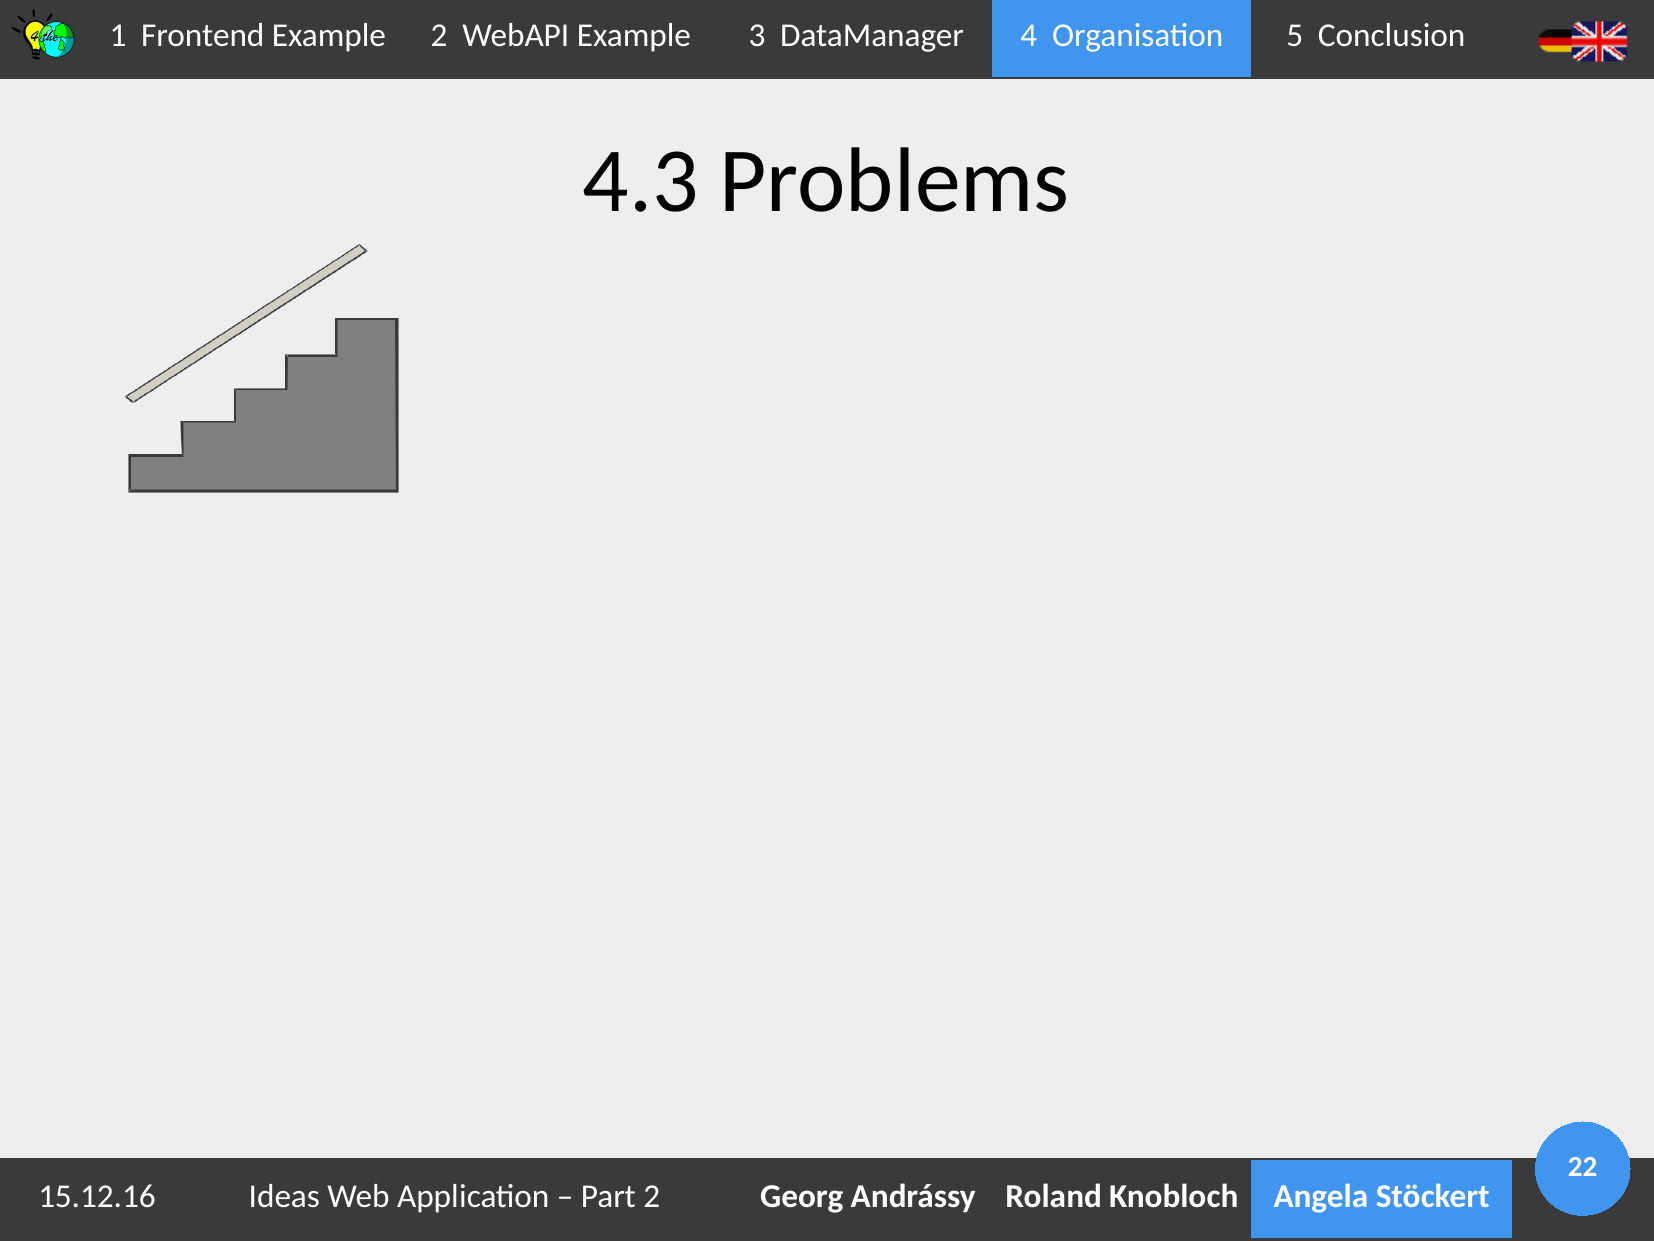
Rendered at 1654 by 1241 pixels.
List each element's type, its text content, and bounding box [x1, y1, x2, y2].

picture [124, 230, 420, 526]
picture [2, 0, 83, 79]
text_box Georg Andrássy [744, 1160, 992, 1238]
title 4.3 Problems [82, 106, 1571, 272]
text_box 4 Organisation [992, 0, 1251, 77]
text_box Angela Stöckert [1251, 1160, 1512, 1238]
text_box Ideas Web Application – Part 2 [242, 1160, 668, 1238]
text_box 1 Frontend Example [94, 0, 401, 77]
text_box 2 WebAPI Example [401, 0, 720, 77]
text_box Roland Knobloch [992, 1160, 1251, 1238]
text_box 5 Conclusion [1251, 0, 1501, 77]
picture [1536, 18, 1629, 64]
text_box 3 DataManager [720, 0, 992, 77]
